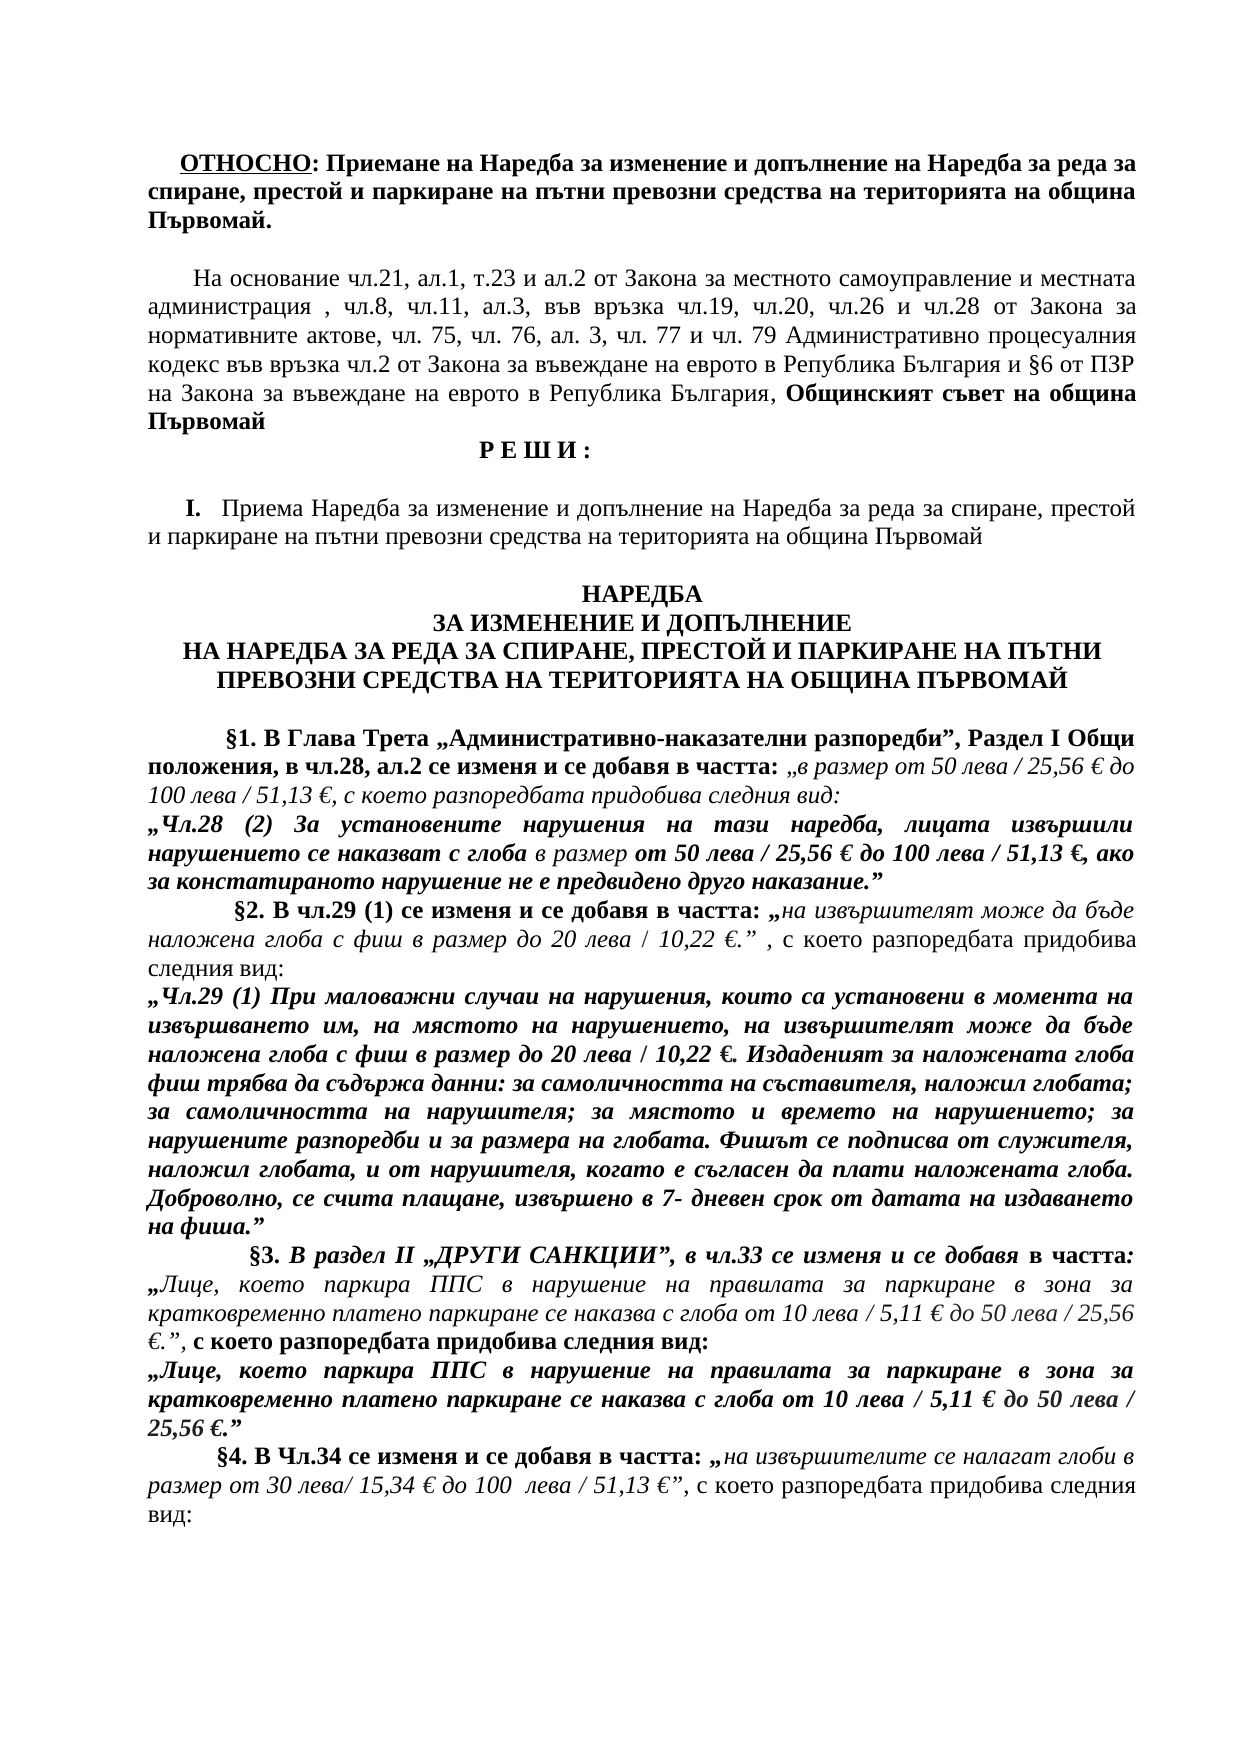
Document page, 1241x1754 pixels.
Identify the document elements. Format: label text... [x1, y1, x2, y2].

list Приема Наредба за изменение и допълнение на Наредба за реда за спиране, престой и паркиране на пътни превозни средства на територията на община Първомай [148, 493, 1137, 550]
text „Чл.28 (2) За установените нарушения на тази наредба, лицата извършили нарушението се наказват с глоба в размер от 50 лева / 25,56 € до 100 лева / 51,13 €, ако за констатираното нарушение не е предвидено друго наказание.” [148, 809, 1137, 895]
text §4. В Чл.34 се изменя и се добавя в частта: „на извършителите се налагат глоби в размер от 30 лева/ 15,34 € до 100 лева / 51,13 €”, с което разпоредбата придобива следния вид: [148, 1441, 1137, 1528]
text „Чл.29 (1) При маловажни случаи на нарушения, които са установени в момента на извършването им, на мястото на нарушението, на извършителят може да бъде наложена глоба с фиш в размер до 20 лева / 10,22 €. Издаденият за наложената глоба фиш трябва да съдържа данни: за самоличността на съставителя, наложил глобата; за самоличността на нарушителя; за мястото и времето на нарушението; за нарушените разпоредби и за размера на глобата. Фишът се подписва от служителя, наложил глобата, и от нарушителя, когато е съгласен да плати наложената глоба. Доброволно, се счита плащане, извършено в 7- дневен срок от датата на издаването на фиша.” [148, 981, 1137, 1240]
text §1. В Глава Трета „Административно-наказателни разпоредби”, Раздел I Общи положения, в чл.28, ал.2 се изменя и се добавя в частта: „в размер от 50 лева / 25,56 € до 100 лева / 51,13 €, с което разпоредбата придобива следния вид: [148, 723, 1137, 809]
text НА НАРЕДБА ЗА РЕДА ЗА СПИРАНЕ, ПРЕСТОЙ И ПАРКИРАНЕ НА ПЪТНИ ПРЕВОЗНИ СРЕДСТВА НА ТЕРИТОРИЯТА НА ОБЩИНА ПЪРВОМАЙ [148, 636, 1137, 694]
text НАРЕДБА [148, 579, 1137, 608]
text На основание чл.21, ал.1, т.23 и ал.2 от Закона за местното самоуправление и местната администрация , чл.8, чл.11, ал.3, във връзка чл.19, чл.20, чл.26 и чл.28 от Закона за нормативните актове, чл. 75, чл. 76, ал. 3, чл. 77 и чл. 79 Административно процесуалния кодекс във връзка чл.2 от Закона за въвеждане на еврото в Република България и §6 от ПЗР на Закона за въвеждане на еврото в Република България, Общинският съвет на община Първомай [148, 263, 1137, 435]
text „Лице, което паркира ППС в нарушение на правилата за паркиране в зона за кратковременно платено паркиране се наказва с глоба от 10 лева / 5,11 € до 50 лева / 25,56 €.” [148, 1355, 1137, 1441]
text Р Е Ш И : [148, 435, 1137, 464]
text §2. В чл.29 (1) се изменя и се добавя в частта: „на извършителят може да бъде наложена глоба с фиш в размер до 20 лева / 10,22 €.” , с което разпоредбата придобива следния вид: [148, 895, 1137, 981]
text ОТНОСНО: Приемане на Наредба за изменение и допълнение на Наредба за реда за спиране, престой и паркиране на пътни превозни средства на територията на община Първомай. [148, 148, 1137, 234]
text §3. В раздел II „ДРУГИ САНКЦИИ”, в чл.33 се изменя и се добавя в частта: „Лице, което паркира ППС в нарушение на правилата за паркиране в зона за кратковременно платено паркиране се наказва с глоба от 10 лева / 5,11 € до 50 лева / 25,56 €.”, с което разпоредбата придобива следния вид: [148, 1240, 1137, 1355]
text ЗА ИЗМЕНЕНИЕ И ДОПЪЛНЕНИЕ [148, 608, 1137, 636]
